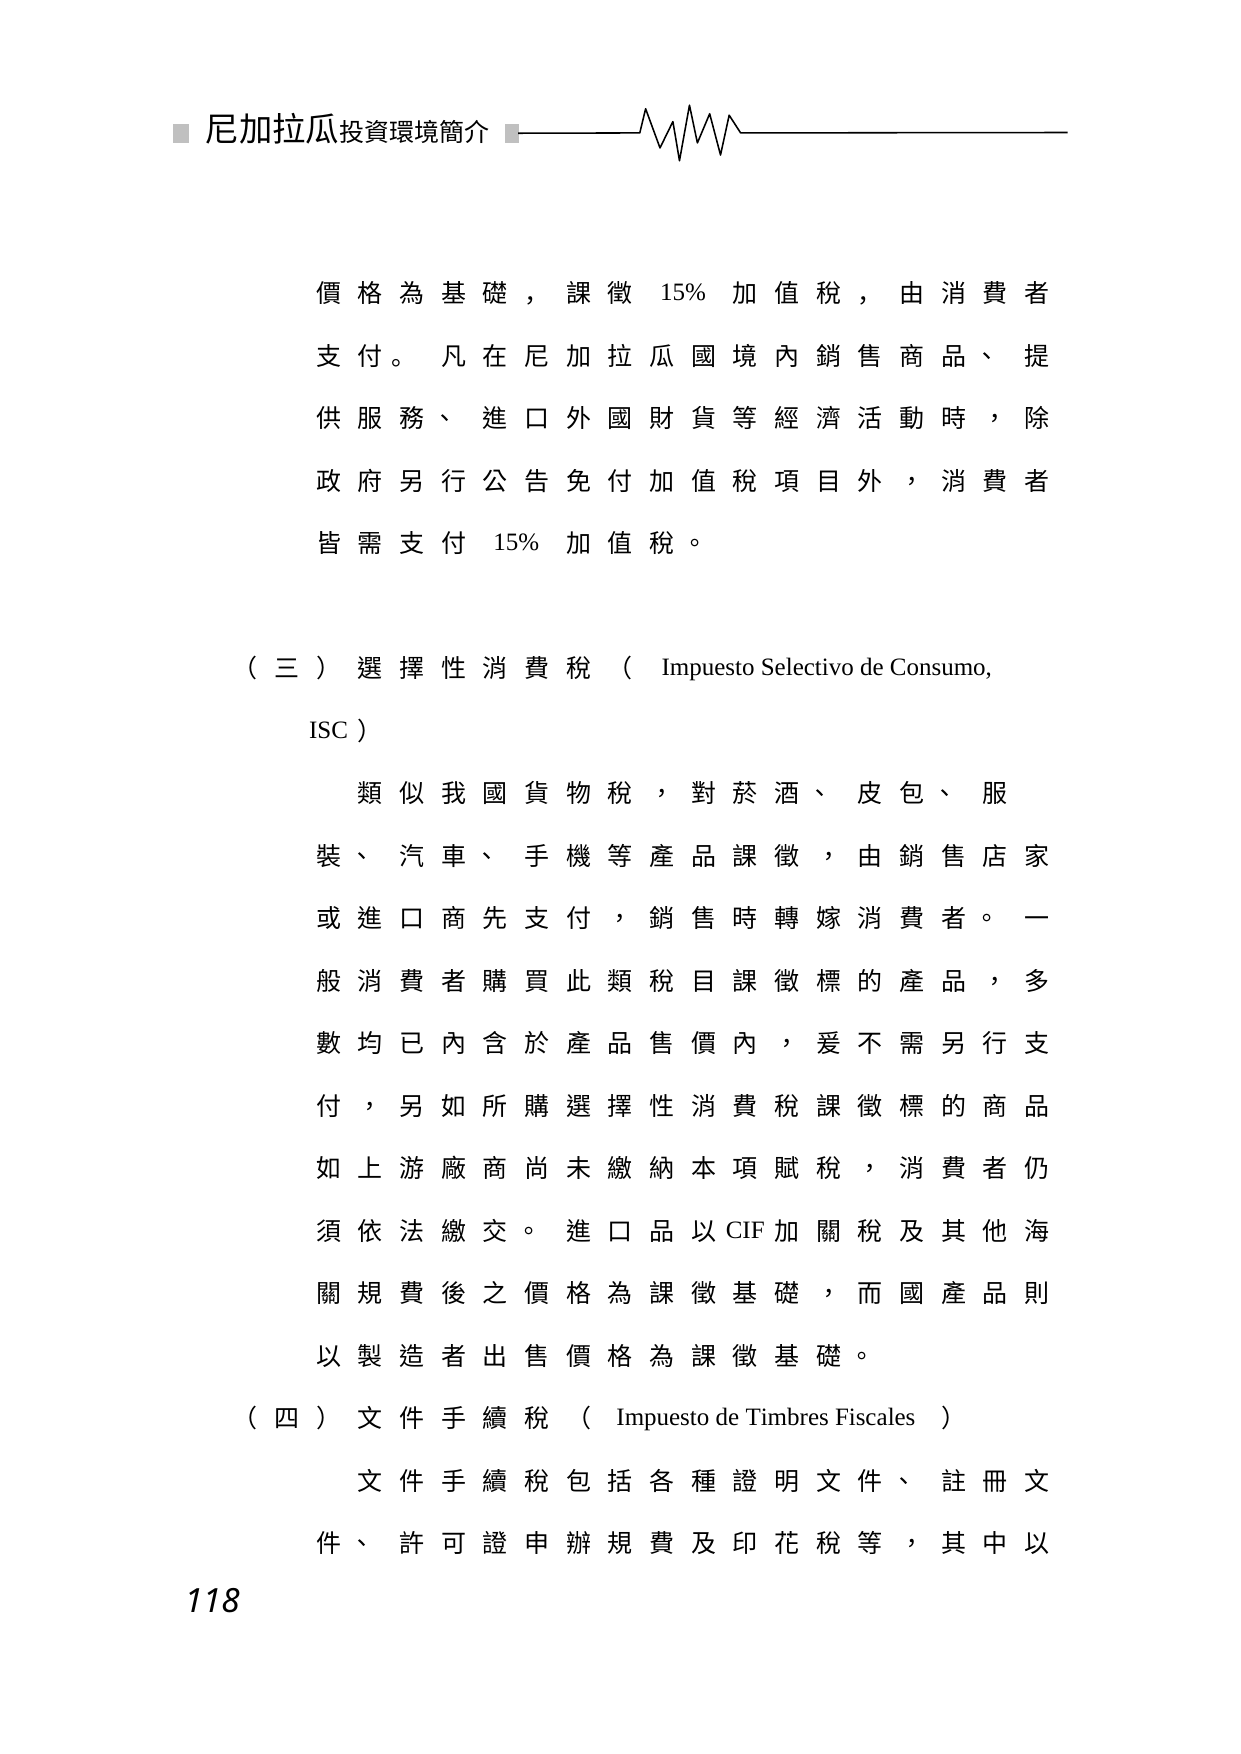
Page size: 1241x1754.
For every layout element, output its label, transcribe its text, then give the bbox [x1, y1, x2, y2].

text 價格為基礎，課徵15%加值稅，由消費者支付。凡在尼加拉瓜國境內銷售商品、提供服務、進口外國財貨等經濟活動時，除政府另行公告免付加值稅項目外，消費者皆需支付15%加值稅。 [281, 250, 1058, 563]
text （四）文件手續稅（Impuesto de Timbres Fiscales） [207, 1375, 1058, 1438]
text 文件手續稅包括各種證明文件、註冊文件、許可證申辦規費及印花稅等，其中以 [281, 1438, 1058, 1563]
text 類似我國貨物稅，對菸酒、皮包、服裝、汽車、手機等產品課徵，由銷售店家或進口商先支付，銷售時轉嫁消費者。一般消費者購買此類稅目課徵標的產品，多數均已內含於產品售價內，爰不需另行支付，另如所購選擇性消費稅課徵標的商品如上游廠商尚未繳納本項賦稅，消費者仍須依法繳交。進口品以CIF加關稅及其他海關規費後之價格為課徵基礎，而國產品則以製造者出售價格為課徵基礎。 [281, 750, 1058, 1375]
text （三）選擇性消費稅（Impuesto Selectivo de Consumo, ISC） [207, 625, 1058, 750]
